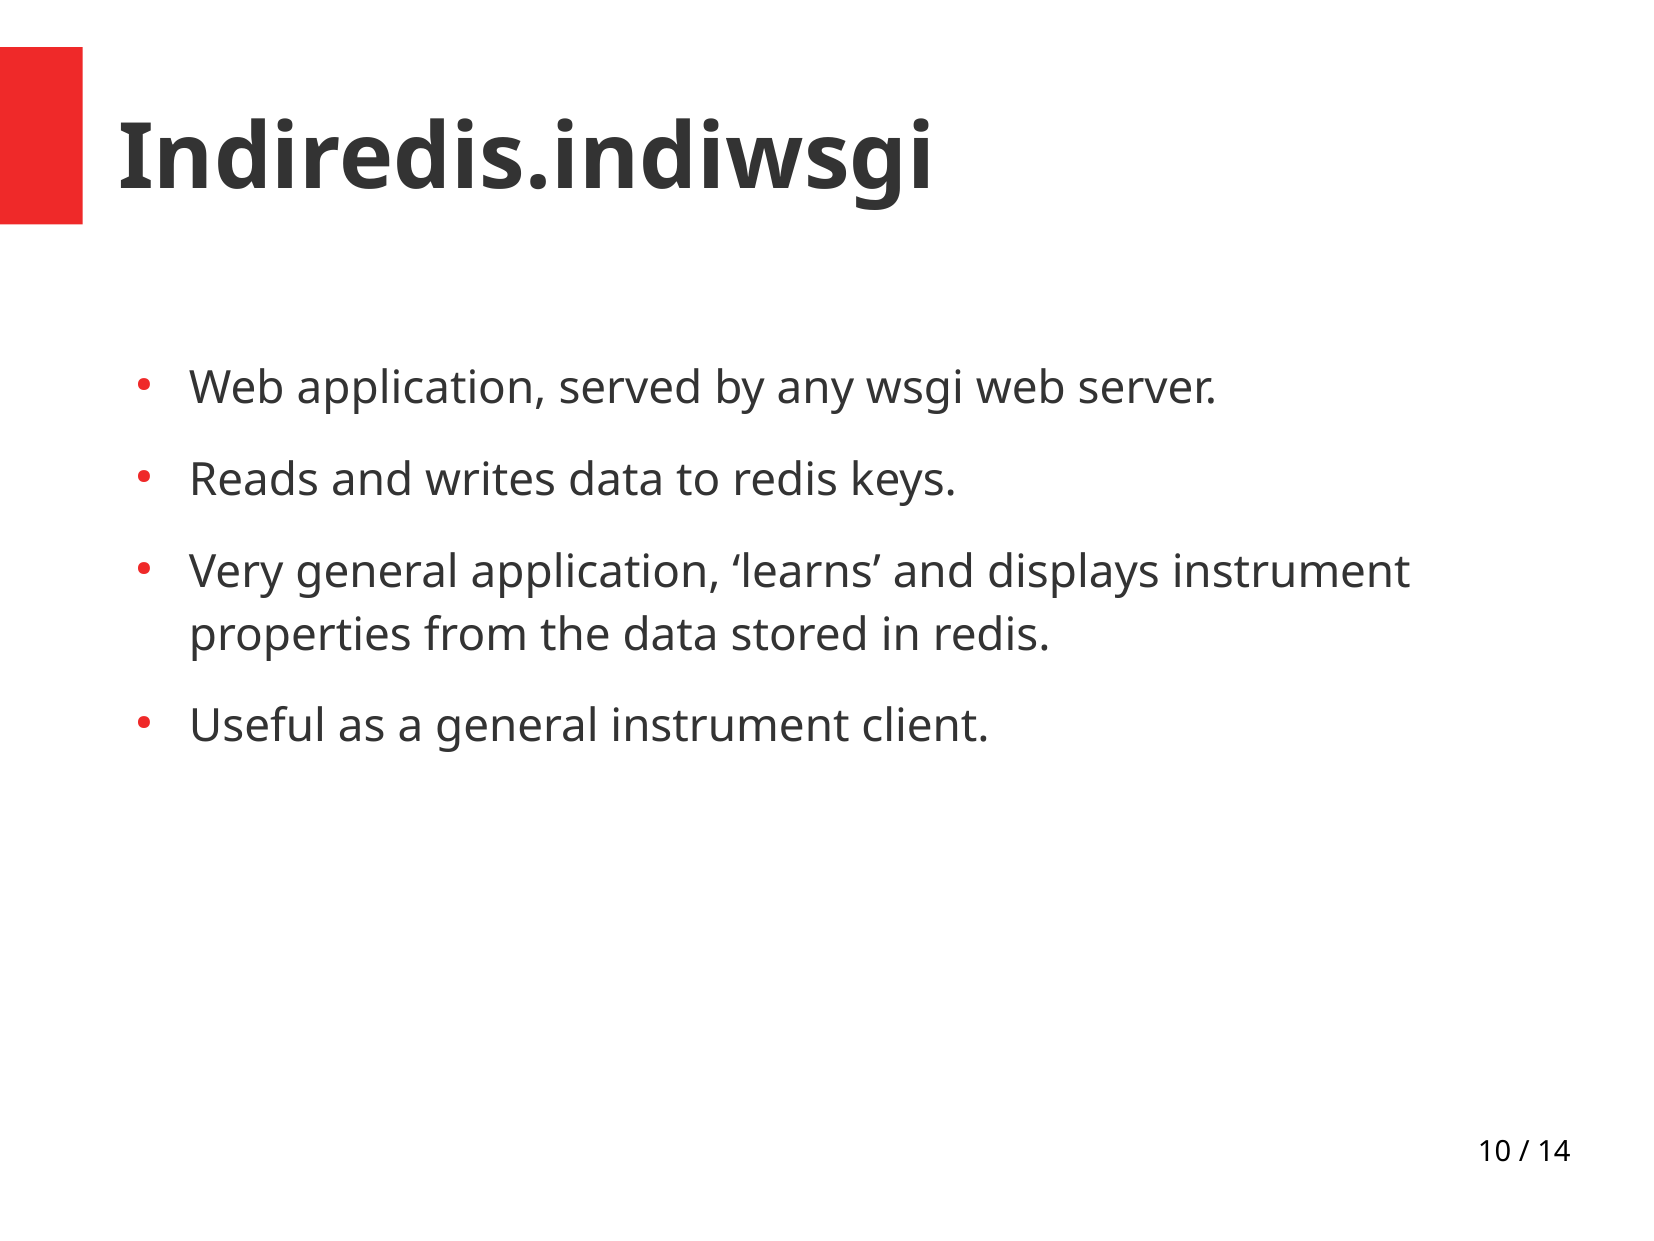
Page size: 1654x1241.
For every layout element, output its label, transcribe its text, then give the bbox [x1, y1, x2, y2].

title Indiredis.indiwsgi [118, 49, 1571, 257]
list Web application, served by any wsgi web server. Reads and writes data to redis keys. Very general application, ‘learns’ and displays instrument properties from the data stored in redis. Useful as a general instrument client. [118, 354, 1536, 969]
